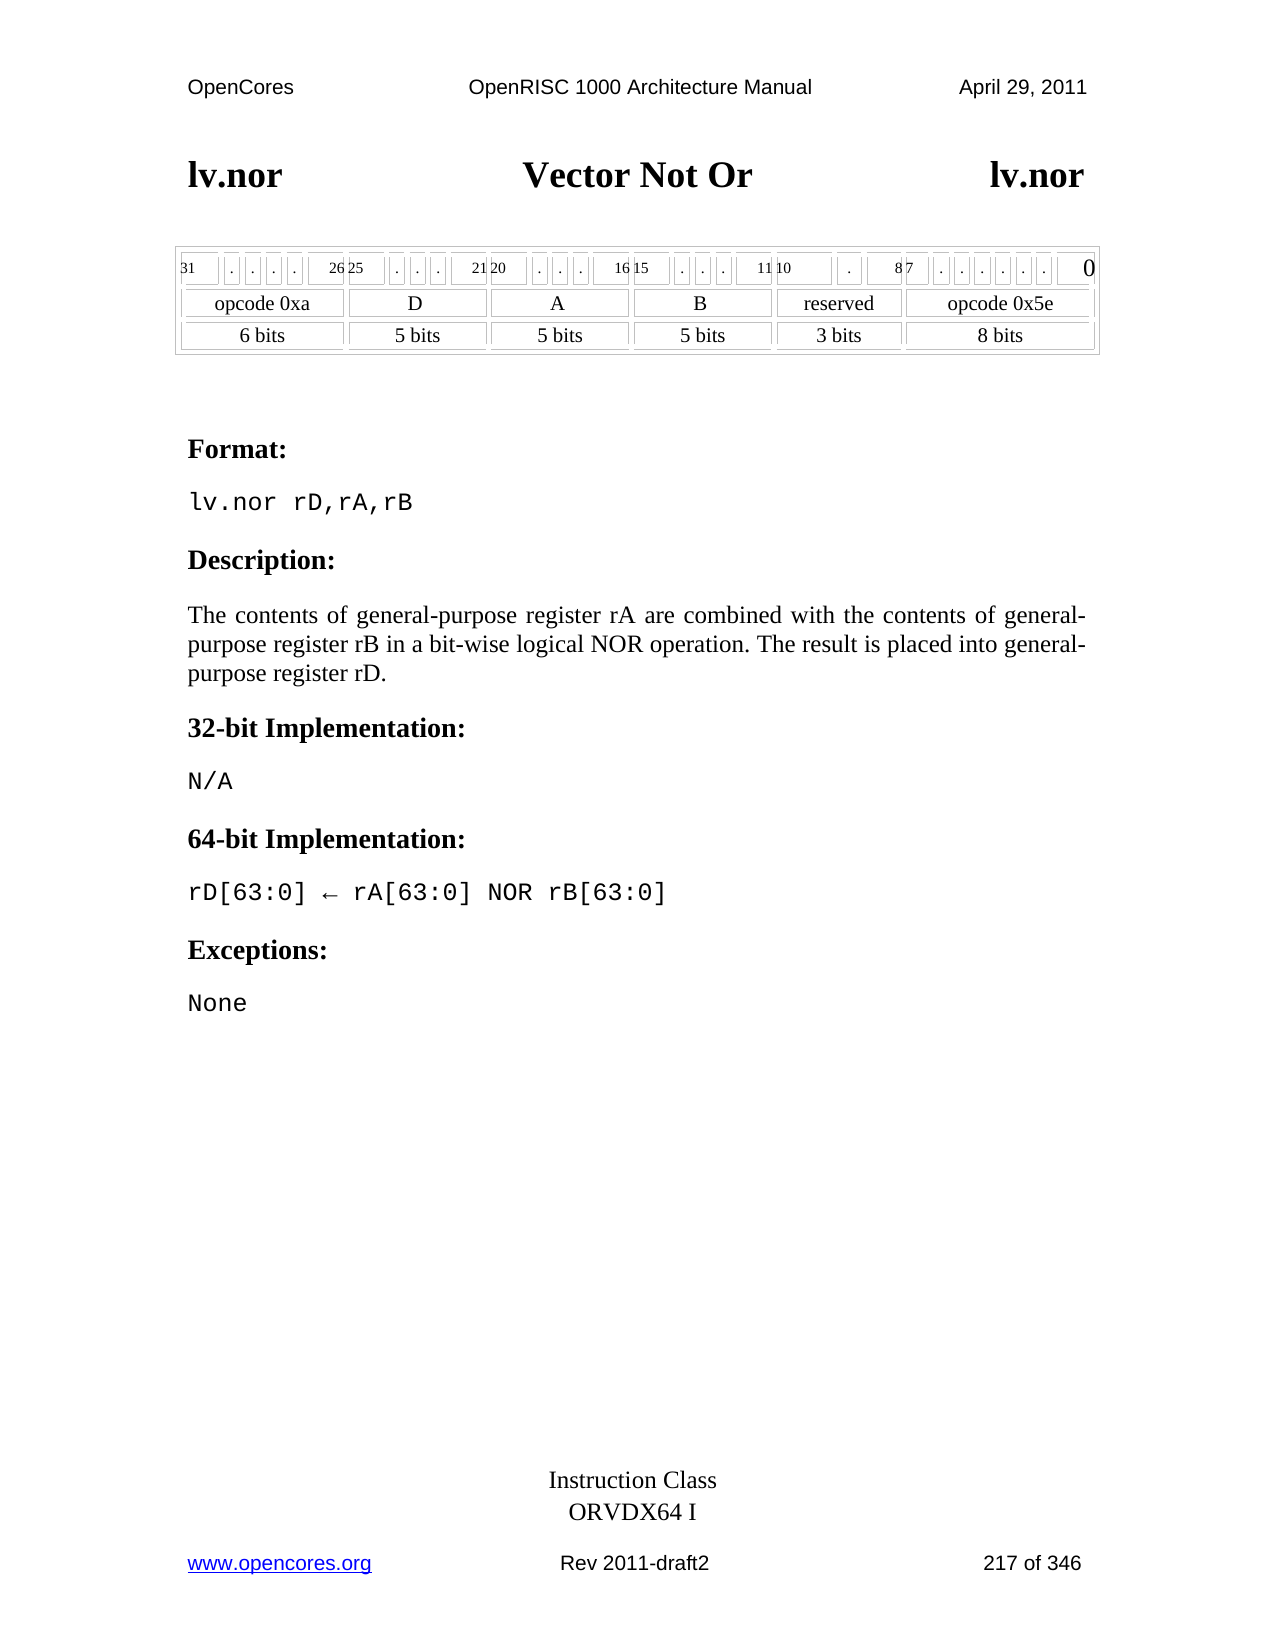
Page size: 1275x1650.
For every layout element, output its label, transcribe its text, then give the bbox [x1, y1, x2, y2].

text None [187, 990, 1087, 1019]
text rD[63:0] ← rA[63:0] NOR rB[63:0] [187, 880, 1087, 908]
text 64-bit Implementation: [187, 822, 1087, 855]
text Exceptions: [187, 933, 1087, 965]
text Description: [187, 543, 1087, 575]
text Format: [187, 432, 1087, 464]
text N/A [187, 769, 1087, 797]
text lv.nor rD,rA,rB [187, 489, 1087, 518]
text 32-bit Implementation: [187, 712, 1087, 744]
text The contents of general-purpose register rA are combined with the contents of general-purpose register rB in a bit-wise logical NOR operation. The result is placed into general-purpose register rD. [187, 600, 1087, 687]
